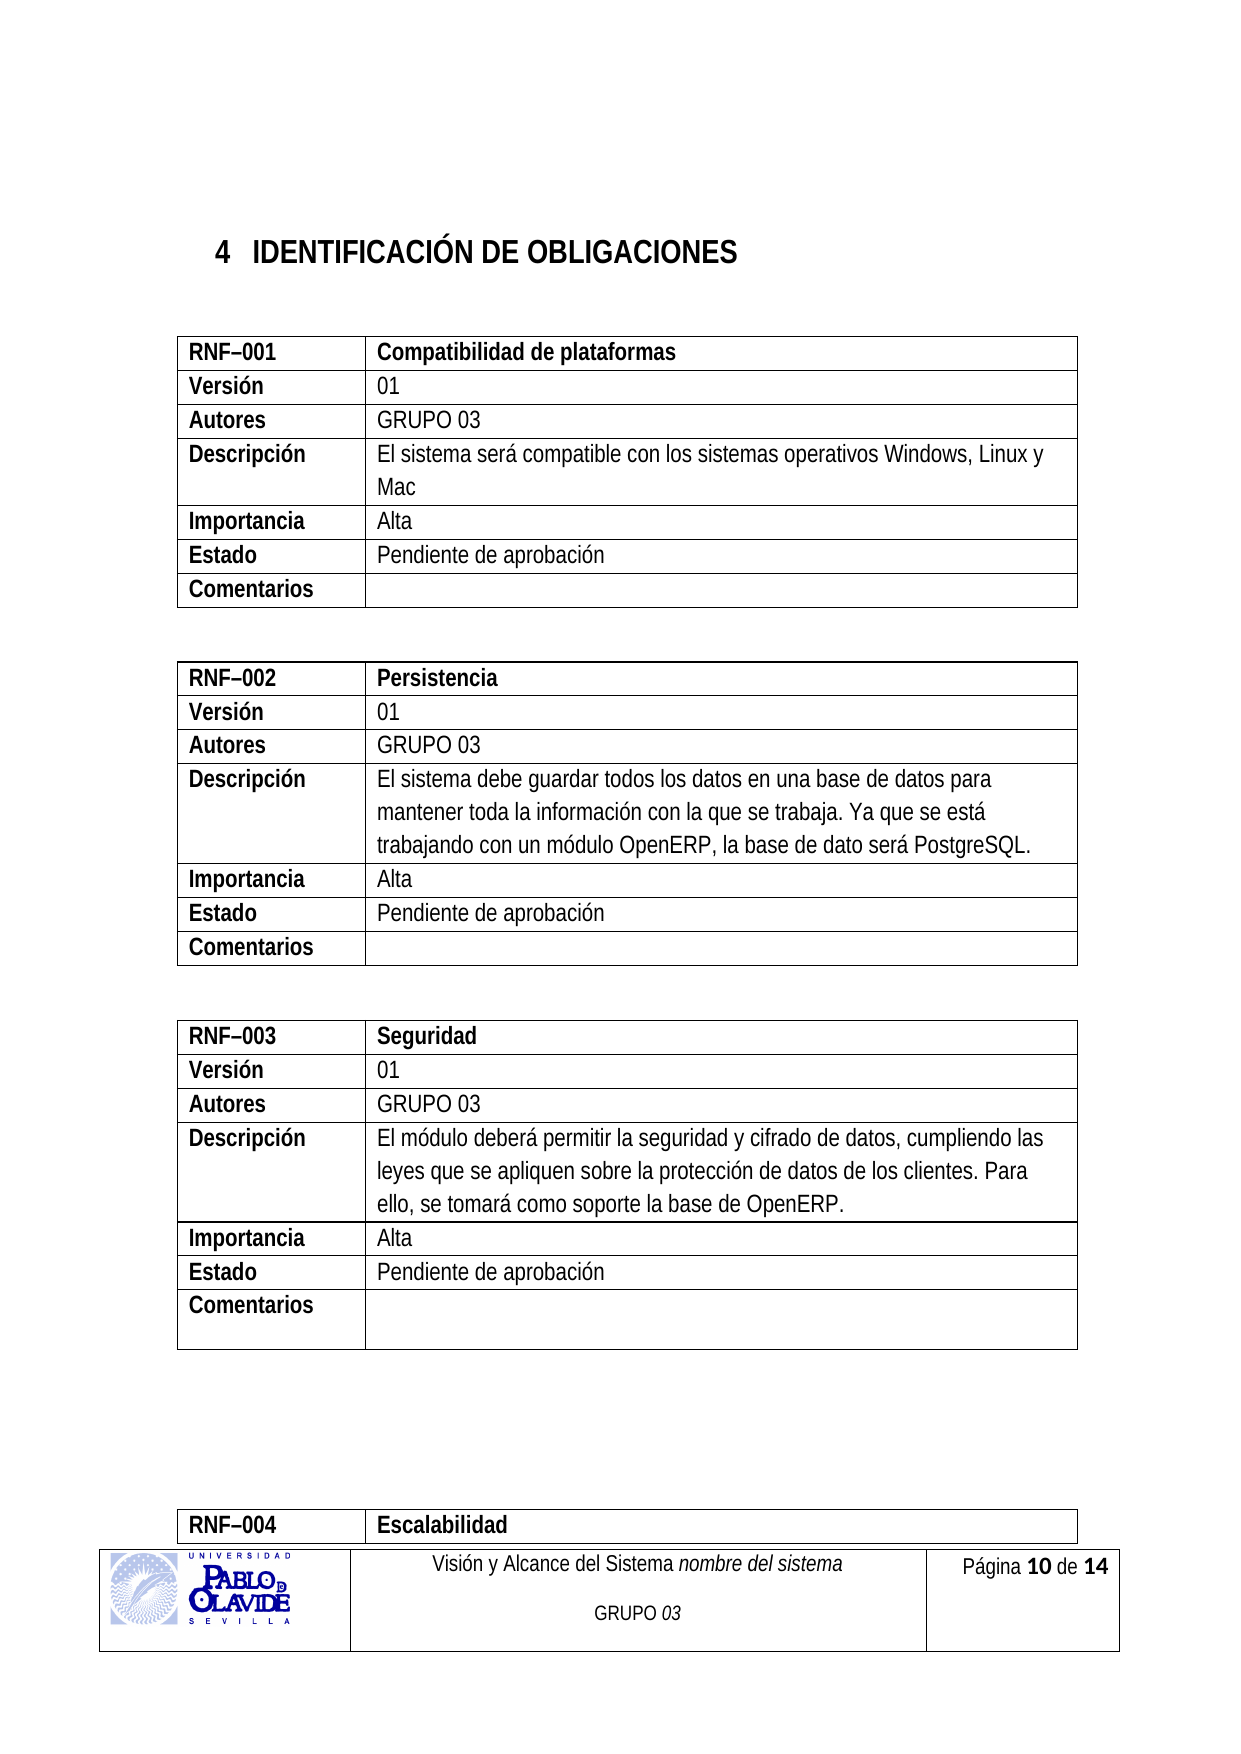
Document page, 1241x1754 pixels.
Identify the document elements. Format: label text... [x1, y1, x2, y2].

table_cell El sistema debe guardar todos los datos en una base de datos para mantener toda la información con la que se trabaja. Ya que se está trabajando con un módulo OpenERP, la base de dato será PostgreSQL. [366, 764, 1077, 863]
table_header RNF–003 [178, 1021, 365, 1054]
subtitle IDENTIFICACIÓN DE OBLIGACIONES [215, 233, 1063, 271]
table_cell Estado [178, 540, 365, 573]
table_cell [366, 1290, 1077, 1349]
table_cell Importancia [178, 1223, 365, 1255]
table_cell Versión [178, 1055, 365, 1088]
table_cell El módulo deberá permitir la seguridad y cifrado de datos, cumpliendo las leyes que se apliquen sobre la protección de datos de los clientes. Para ello, se tomará como soporte la base de OpenERP. [366, 1123, 1077, 1221]
table_cell Comentarios [178, 1290, 365, 1349]
table_cell El sistema será compatible con los sistemas operativos Windows, Linux y Mac [366, 439, 1077, 505]
table_cell Descripción [178, 439, 365, 505]
table_cell Pendiente de aprobación [366, 1256, 1077, 1289]
table_cell Alta [366, 506, 1077, 539]
table_cell Autores [178, 1089, 365, 1122]
table_cell GRUPO 03 [366, 1089, 1077, 1122]
table_cell Pendiente de aprobación [366, 898, 1077, 931]
table_header RNF–004 [178, 1510, 365, 1543]
table_cell Pendiente de aprobación [366, 540, 1077, 573]
table_cell Autores [178, 730, 365, 763]
table_cell Versión [178, 696, 365, 729]
table_header Persistencia [366, 663, 1077, 695]
table_cell Versión [178, 371, 365, 404]
table_cell [366, 932, 1077, 965]
table_header RNF–001 [178, 337, 365, 370]
table_cell Comentarios [178, 574, 365, 607]
table_cell Alta [366, 864, 1077, 897]
table_cell Estado [178, 1256, 365, 1289]
table_cell Estado [178, 898, 365, 931]
table_cell 01 [366, 1055, 1077, 1088]
table_cell Autores [178, 405, 365, 438]
table_cell [366, 574, 1077, 607]
table_cell 01 [366, 371, 1077, 404]
table_cell Importancia [178, 864, 365, 897]
table_cell Importancia [178, 506, 365, 539]
table_cell GRUPO 03 [366, 405, 1077, 438]
table_cell Comentarios [178, 932, 365, 965]
table_cell Descripción [178, 1123, 365, 1221]
table_cell 01 [366, 696, 1077, 729]
table_cell Alta [366, 1223, 1077, 1255]
table_header Escalabilidad [366, 1510, 1077, 1543]
table_cell GRUPO 03 [366, 730, 1077, 763]
table_header RNF–002 [178, 663, 365, 695]
table_cell Descripción [178, 764, 365, 863]
table_header Seguridad [366, 1021, 1077, 1054]
table_header Compatibilidad de plataformas [366, 337, 1077, 370]
